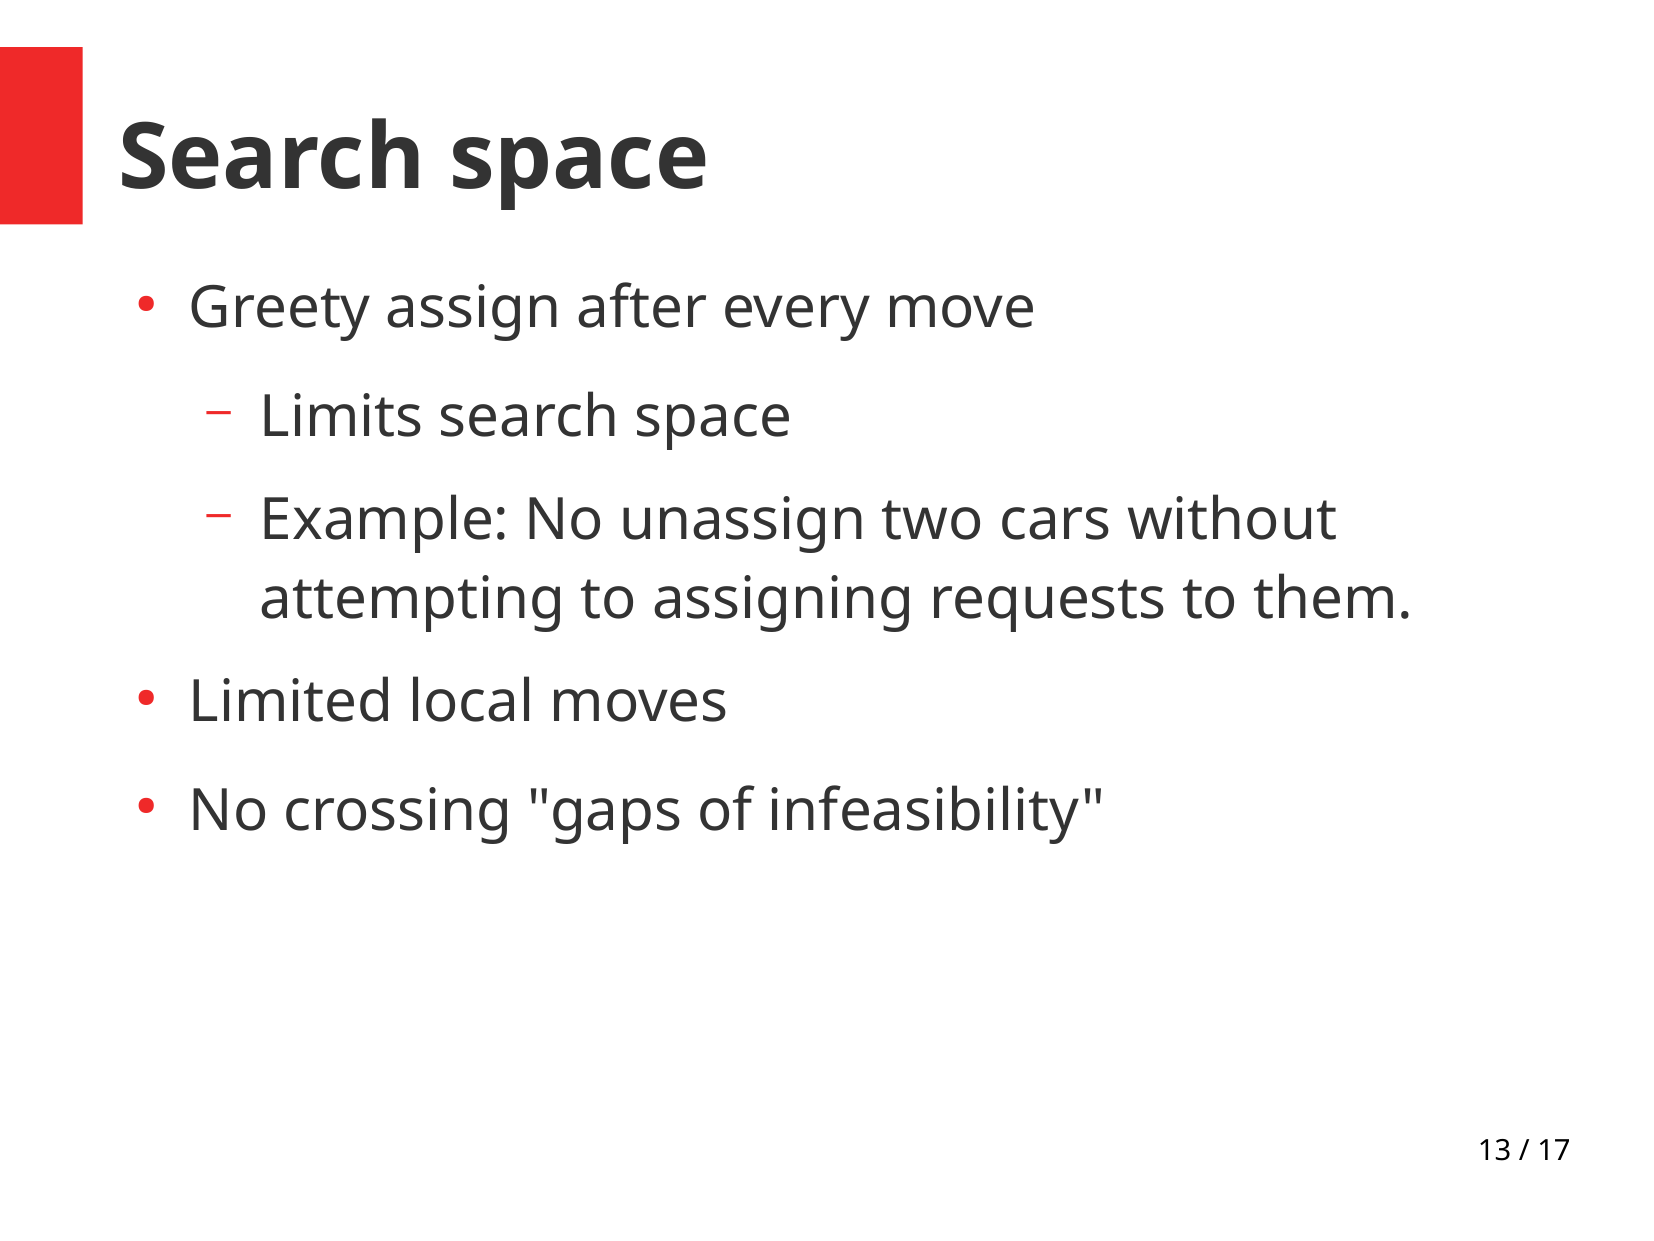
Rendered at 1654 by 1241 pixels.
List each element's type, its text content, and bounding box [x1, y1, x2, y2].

title Search space [118, 49, 1571, 257]
list Greety assign after every move Limits search space Example: No unassign two cars without attempting to assigning requests to them. Limited local moves No crossing "gaps of infeasibility" [118, 265, 1595, 1211]
